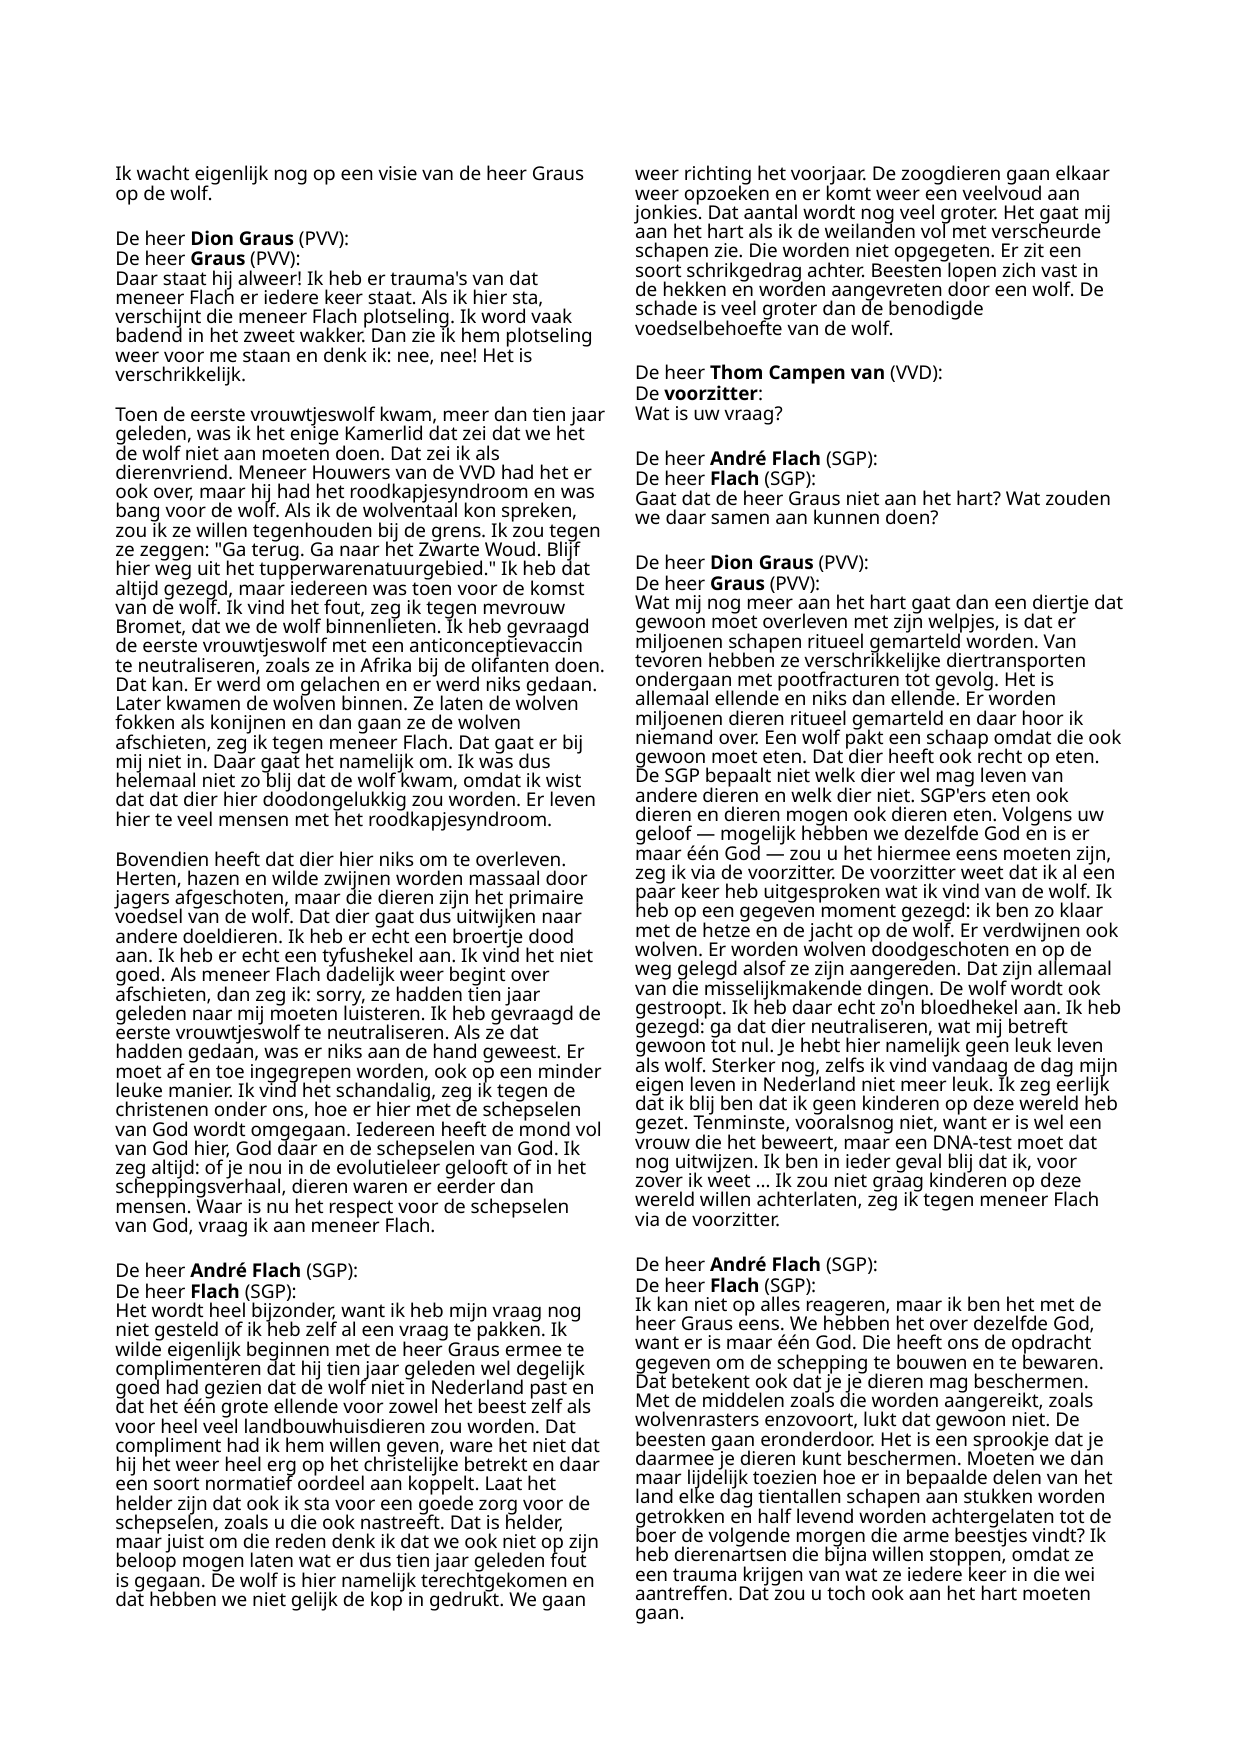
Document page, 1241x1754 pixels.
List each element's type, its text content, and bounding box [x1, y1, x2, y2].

text Ik kan niet op alles reageren, maar ik ben het met de heer Graus eens. We hebben het over dezelfde God, want er is maar één God. Die heeft ons de opdracht gegeven om de schepping te bouwen en te bewaren. Dat betekent ook dat je je dieren mag beschermen. Met de middelen zoals die worden aangereikt, zoals wolvenrasters enzovoort, lukt dat gewoon niet. De beesten gaan eronderdoor. Het is een sprookje dat je daarmee je dieren kunt beschermen. Moeten we dan maar lijdelijk toezien hoe er in bepaalde delen van het land elke dag tientallen schapen aan stukken worden getrokken en half levend worden achtergelaten tot de boer de volgende morgen die arme beestjes vindt? Ik heb dierenartsen die bijna willen stoppen, omdat ze een trauma krijgen van wat ze iedere keer in die wei aantreffen. Dat zou u toch ook aan het hart moeten gaan. [635, 1296, 1125, 1623]
text Gaat dat de heer Graus niet aan het hart? Wat zouden we daar samen aan kunnen doen? [635, 490, 1125, 528]
text Wat is uw vraag? [635, 404, 1125, 424]
text Wat mij nog meer aan het hart gaat dan een diertje dat gewoon moet overleven met zijn welpjes, is dat er miljoenen schapen ritueel gemarteld worden. Van tevoren hebben ze verschrikkelijke diertransporten ondergaan met pootfracturen tot gevolg. Het is allemaal ellende en niks dan ellende. Er worden miljoenen dieren ritueel gemarteld en daar hoor ik niemand over. Een wolf pakt een schaap omdat die ook gewoon moet eten. Dat dier heeft ook recht op eten. De SGP bepaalt niet welk dier wel mag leven van andere dieren en welk dier niet. SGP'ers eten ook dieren en dieren mogen ook dieren eten. Volgens uw geloof — mogelijk hebben we dezelfde God en is er maar één God — zou u het hiermee eens moeten zijn, zeg ik via de voorzitter. De voorzitter weet dat ik al een paar keer heb uitgesproken wat ik vind van de wolf. Ik heb op een gegeven moment gezegd: ik ben zo klaar met de hetze en de jacht op de wolf. Er verdwijnen ook wolven. Er worden wolven doodgeschoten en op de weg gelegd alsof ze zijn aangereden. Dat zijn allemaal van die misselijkmakende dingen. De wolf wordt ook gestroopt. Ik heb daar echt zo'n bloedhekel aan. Ik heb gezegd: ga dat dier neutraliseren, wat mij betreft gewoon tot nul. Je hebt hier namelijk geen leuk leven als wolf. Sterker nog, zelfs ik vind vandaag de dag mijn eigen leven in Nederland niet meer leuk. Ik zeg eerlijk dat ik blij ben dat ik geen kinderen op deze wereld heb gezet. Tenminste, vooralsnog niet, want er is wel een vrouw die het beweert, maar een DNA-test moet dat nog uitwijzen. Ik ben in ieder geval blij dat ik, voor zover ik weet … Ik zou niet graag kinderen op deze wereld willen achterlaten, zeg ik tegen meneer Flach via de voorzitter. [635, 594, 1125, 1230]
text De heer André Flach (SGP): [635, 445, 1125, 470]
text De heer Thom Campen van (VVD): [635, 359, 1125, 385]
text De heer Flach (SGP): [635, 470, 1125, 490]
text De heer Flach (SGP): [115, 1283, 605, 1302]
text Daar staat hij alweer! Ik heb er trauma's van dat meneer Flach er iedere keer staat. Als ik hier sta, verschijnt die meneer Flach plotseling. Ik word vaak badend in het zweet wakker. Dan zie ik hem plotseling weer voor me staan en denk ik: nee, nee! Het is verschrikkelijk. [115, 270, 605, 385]
text Toen de eerste vrouwtjeswolf kwam, meer dan tien jaar geleden, was ik het enige Kamerlid dat zei dat we het de wolf niet aan moeten doen. Dat zei ik als dierenvriend. Meneer Houwers van de VVD had het er ook over, maar hij had het roodkapjesyndroom en was bang voor de wolf. Als ik de wolventaal kon spreken, zou ik ze willen tegenhouden bij de grens. Ik zou tegen ze zeggen: "Ga terug. Ga naar het Zwarte Woud. Blijf hier weg uit het tupperwarenatuurgebied." Ik heb dat altijd gezegd, maar iedereen was toen voor de komst van de wolf. Ik vind het fout, zeg ik tegen mevrouw Bromet, dat we de wolf binnenlieten. Ik heb gevraagd de eerste vrouwtjeswolf met een anticonceptievaccin te neutraliseren, zoals ze in Afrika bij de olifanten doen. Dat kan. Er werd om gelachen en er werd niks gedaan. Later kwamen de wolven binnen. Ze laten de wolven fokken als konijnen en dan gaan ze de wolven afschieten, zeg ik tegen meneer Flach. Dat gaat er bij mij niet in. Daar gaat het namelijk om. Ik was dus helemaal niet zo blij dat de wolf kwam, omdat ik wist dat dat dier hier doodongelukkig zou worden. Er leven hier te veel mensen met het roodkapjesyndroom. [115, 406, 605, 830]
text Het wordt heel bijzonder, want ik heb mijn vraag nog niet gesteld of ik heb zelf al een vraag te pakken. Ik wilde eigenlijk beginnen met de heer Graus ermee te complimenteren dat hij tien jaar geleden wel degelijk goed had gezien dat de wolf niet in Nederland past en dat het één grote ellende voor zowel het beest zelf als voor heel veel landbouwhuisdieren zou worden. Dat compliment had ik hem willen geven, ware het niet dat hij het weer heel erg op het christelijke betrekt en daar een soort normatief oordeel aan koppelt. Laat het helder zijn dat ook ik sta voor een goede zorg voor de schepselen, zoals u die ook nastreeft. Dat is helder, maar juist om die reden denk ik dat we ook niet op zijn beloop mogen laten wat er dus tien jaar geleden fout is gegaan. De wolf is hier namelijk terechtgekomen en dat hebben we niet gelijk de kop in gedrukt. We gaan [115, 1302, 605, 1610]
text De heer André Flach (SGP): [635, 1251, 1125, 1277]
text De heer Graus (PVV): [115, 250, 605, 270]
text De heer Dion Graus (PVV): [115, 225, 605, 250]
text Ik wacht eigenlijk nog op een visie van de heer Graus op de wolf. [115, 165, 605, 204]
text De heer André Flach (SGP): [115, 1257, 605, 1283]
text De heer Flach (SGP): [635, 1277, 1125, 1296]
text weer richting het voorjaar. De zoogdieren gaan elkaar weer opzoeken en er komt weer een veelvoud aan jonkies. Dat aantal wordt nog veel groter. Het gaat mij aan het hart als ik de weilanden vol met verscheurde schapen zie. Die worden niet opgegeten. Er zit een soort schrikgedrag achter. Beesten lopen zich vast in de hekken en worden aangevreten door een wolf. De schade is veel groter dan de benodigde voedselbehoefte van de wolf. [635, 165, 1125, 339]
text Bovendien heeft dat dier hier niks om te overleven. Herten, hazen en wilde zwijnen worden massaal door jagers afgeschoten, maar die dieren zijn het primaire voedsel van de wolf. Dat dier gaat dus uitwijken naar andere doeldieren. Ik heb er echt een broertje dood aan. Ik heb er echt een tyfushekel aan. Ik vind het niet goed. Als meneer Flach dadelijk weer begint over afschieten, dan zeg ik: sorry, ze hadden tien jaar geleden naar mij moeten luisteren. Ik heb gevraagd de eerste vrouwtjeswolf te neutraliseren. Als ze dat hadden gedaan, was er niks aan de hand geweest. Er moet af en toe ingegrepen worden, ook op een minder leuke manier. Ik vind het schandalig, zeg ik tegen de christenen onder ons, hoe er hier met de schepselen van God wordt omgegaan. Iedereen heeft de mond vol van God hier, God daar en de schepselen van God. Ik zeg altijd: of je nou in de evolutieleer gelooft of in het scheppingsverhaal, dieren waren er eerder dan mensen. Waar is nu het respect voor de schepselen van God, vraag ik aan meneer Flach. [115, 851, 605, 1236]
text De heer Dion Graus (PVV): [635, 549, 1125, 575]
text De voorzitter: [635, 385, 1125, 404]
text De heer Graus (PVV): [635, 575, 1125, 594]
